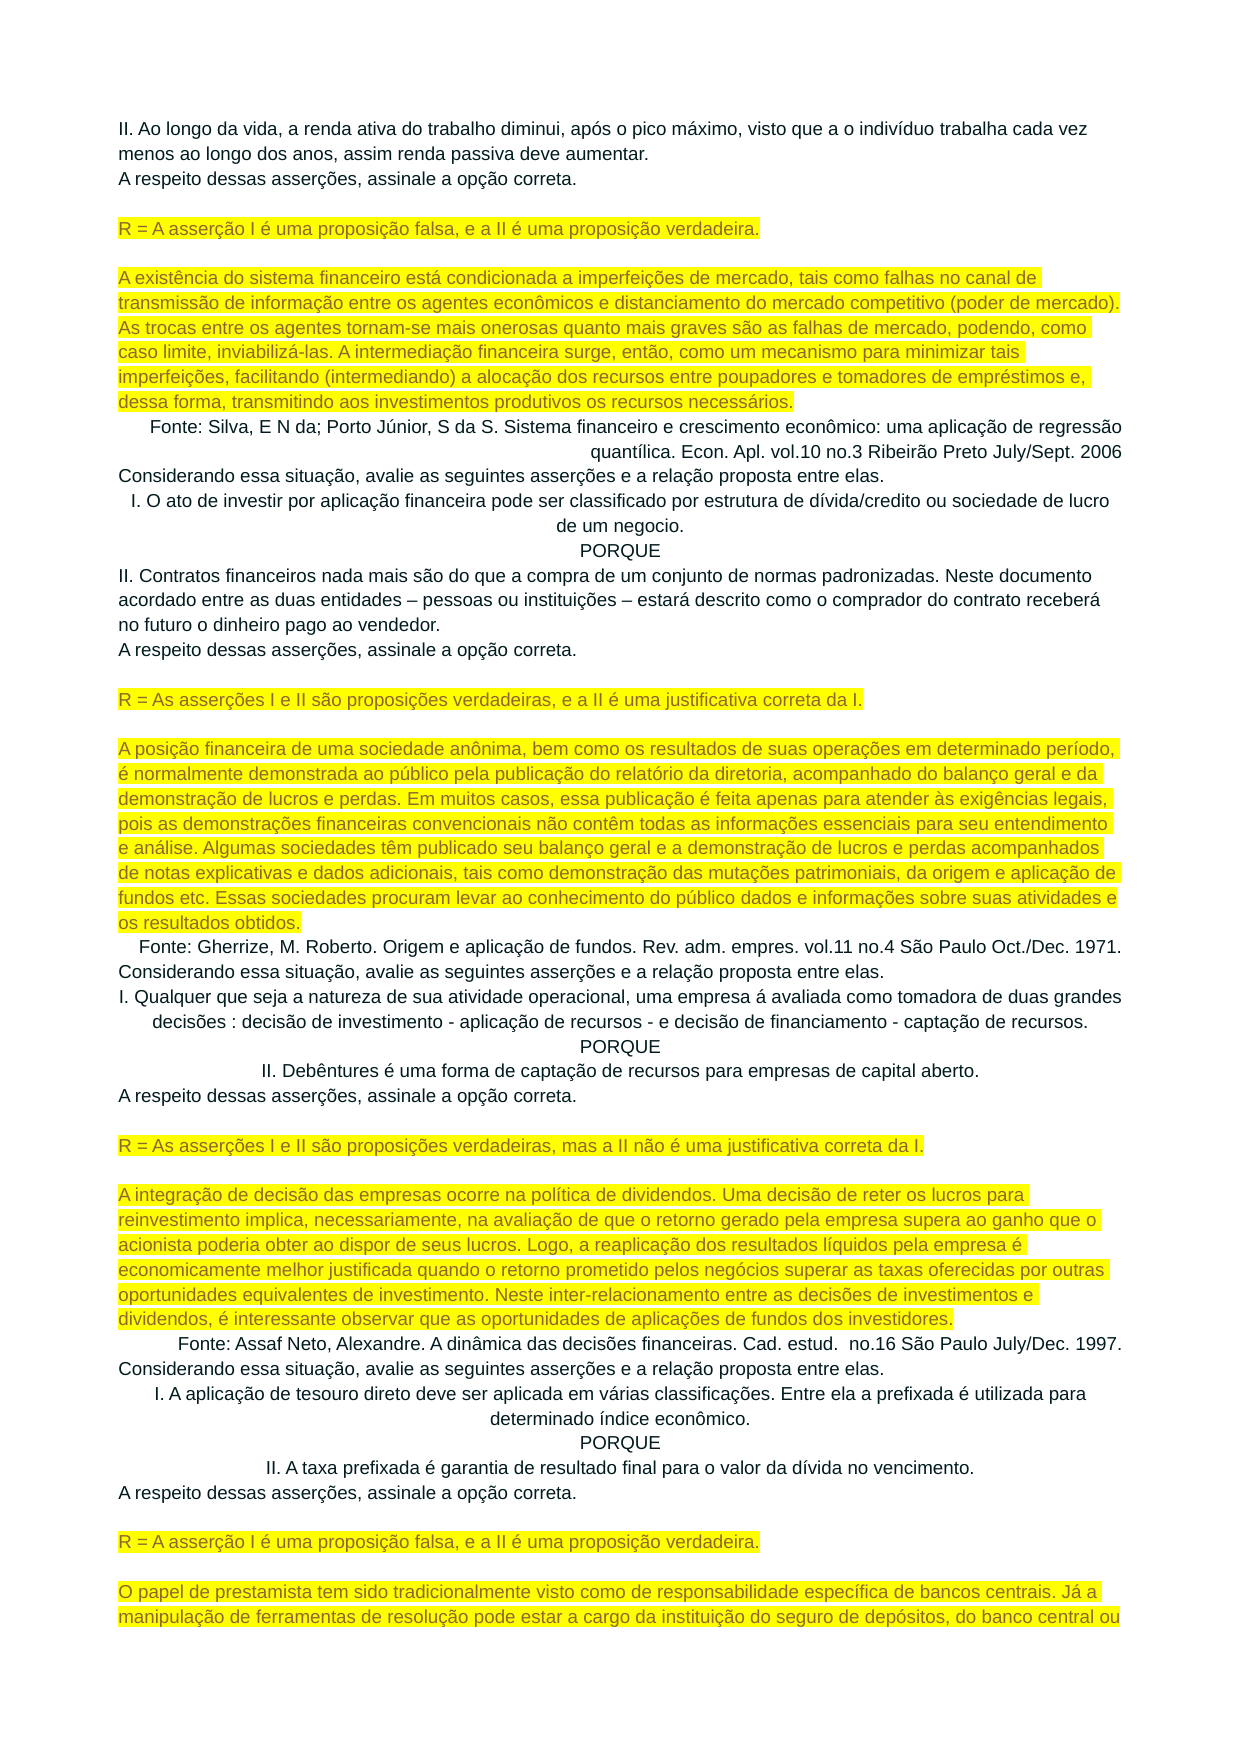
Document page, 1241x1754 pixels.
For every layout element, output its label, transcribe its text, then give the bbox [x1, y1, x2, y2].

text II. A taxa prefixada é garantia de resultado final para o valor da dívida no vencimento. [118, 1457, 1122, 1478]
text A existência do sistema financeiro está condicionada a imperfeições de mercado, tais como falhas no canal de transmissão de informação entre os agentes econômicos e distanciamento do mercado competitivo (poder de mercado). As trocas entre os agentes tornam-se mais onerosas quanto mais graves são as falhas de mercado, podendo, como caso limite, inviabilizá-las. A intermediação financeira surge, então, como um mecanismo para minimizar tais imperfeições, facilitando (intermediando) a alocação dos recursos entre poupadores e tomadores de empréstimos e, dessa forma, transmitindo aos investimentos produtivos os recursos necessários. [118, 267, 1122, 412]
text R = As asserções I e II são proposições verdadeiras, mas a II não é uma justificativa correta da I. [118, 1134, 1122, 1156]
text PORQUE [118, 539, 1122, 561]
text R = As asserções I e II são proposições verdadeiras, e a II é uma justificativa correta da I. [118, 688, 1122, 710]
text II. Debêntures é uma forma de captação de recursos para empresas de capital aberto. [118, 1060, 1122, 1082]
text O papel de prestamista tem sido tradicionalmente visto como de responsabilidade específica de bancos centrais. Já a manipulação de ferramentas de resolução pode estar a cargo da instituição do seguro de depósitos, do banco central ou [118, 1581, 1122, 1627]
text Considerando essa situação, avalie as seguintes asserções e a relação proposta entre elas. [118, 1358, 1122, 1379]
text I. A aplicação de tesouro direto deve ser aplicada em várias classificações. Entre ela a prefixada é utilizada para determinado índice econômico. [118, 1382, 1122, 1429]
text A respeito dessas asserções, assinale a opção correta. [118, 1482, 1122, 1503]
text A respeito dessas asserções, assinale a opção correta. [118, 1085, 1122, 1107]
text PORQUE [118, 1432, 1122, 1454]
text I. Qualquer que seja a natureza de sua atividade operacional, uma empresa á avaliada como tomadora de duas grandes decisões : decisão de investimento - aplicação de recursos - e decisão de financiamento - captação de recursos. [118, 986, 1122, 1032]
text A respeito dessas asserções, assinale a opção correta. [118, 639, 1122, 660]
text Fonte: Assaf Neto, Alexandre. A dinâmica das decisões financeiras. Cad. estud. no.16 São Paulo July/Dec. 1997. [118, 1333, 1122, 1354]
text II. Contratos financeiros nada mais são do que a compra de um conjunto de normas padronizadas. Neste documento acordado entre as duas entidades – pessoas ou instituições – estará descrito como o comprador do contrato receberá no futuro o dinheiro pago ao vendedor. [118, 564, 1122, 636]
text R = A asserção I é uma proposição falsa, e a II é uma proposição verdadeira. [118, 1531, 1122, 1553]
text Considerando essa situação, avalie as seguintes asserções e a relação proposta entre elas. [118, 465, 1122, 487]
text A integração de decisão das empresas ocorre na política de dividendos. Uma decisão de reter os lucros para reinvestimento implica, necessariamente, na avaliação de que o retorno gerado pela empresa supera ao ganho que o acionista poderia obter ao dispor de seus lucros. Logo, a reaplicação dos resultados líquidos pela empresa é economicamente melhor justificada quando o retorno prometido pelos negócios superar as taxas oferecidas por outras oportunidades equivalentes de investimento. Neste inter-relacionamento entre as decisões de investimentos e dividendos, é interessante observar que as oportunidades de aplicações de fundos dos investidores. [118, 1184, 1122, 1330]
text I. O ato de investir por aplicação financeira pode ser classificado por estrutura de dívida/credito ou sociedade de lucro de um negocio. [118, 490, 1122, 536]
text A posição financeira de uma sociedade anônima, bem como os resultados de suas operações em determinado período, é normalmente demonstrada ao público pela publicação do relatório da diretoria, acompanhado do balanço geral e da demonstração de lucros e perdas. Em muitos casos, essa publicação é feita apenas para atender às exigências legais, pois as demonstrações financeiras convencionais não contêm todas as informações essenciais para seu entendimento e análise. Algumas sociedades têm publicado seu balanço geral e a demonstração de lucros e perdas acompanhados de notas explicativas e dados adicionais, tais como demonstração das mutações patrimoniais, da origem e aplicação de fundos etc. Essas sociedades procuram levar ao conhecimento do público dados e informações sobre suas atividades e os resultados obtidos. [118, 738, 1122, 933]
text Fonte: Silva, E N da; Porto Júnior, S da S. Sistema financeiro e crescimento econômico: uma aplicação de regressão quantílica. Econ. Apl. vol.10 no.3 Ribeirão Preto July/Sept. 2006 [118, 416, 1122, 462]
text Fonte: Gherrize, M. Roberto. Origem e aplicação de fundos. Rev. adm. empres. vol.11 no.4 São Paulo Oct./Dec. 1971. [118, 936, 1122, 958]
text A respeito dessas asserções, assinale a opção correta. [118, 168, 1122, 189]
text II. Ao longo da vida, a renda ativa do trabalho diminui, após o pico máximo, visto que a o indivíduo trabalha cada vez menos ao longo dos anos, assim renda passiva deve aumentar. [118, 118, 1122, 164]
text R = A asserção I é uma proposição falsa, e a II é uma proposição verdadeira. [118, 217, 1122, 239]
text Considerando essa situação, avalie as seguintes asserções e a relação proposta entre elas. [118, 961, 1122, 983]
text PORQUE [118, 1035, 1122, 1057]
